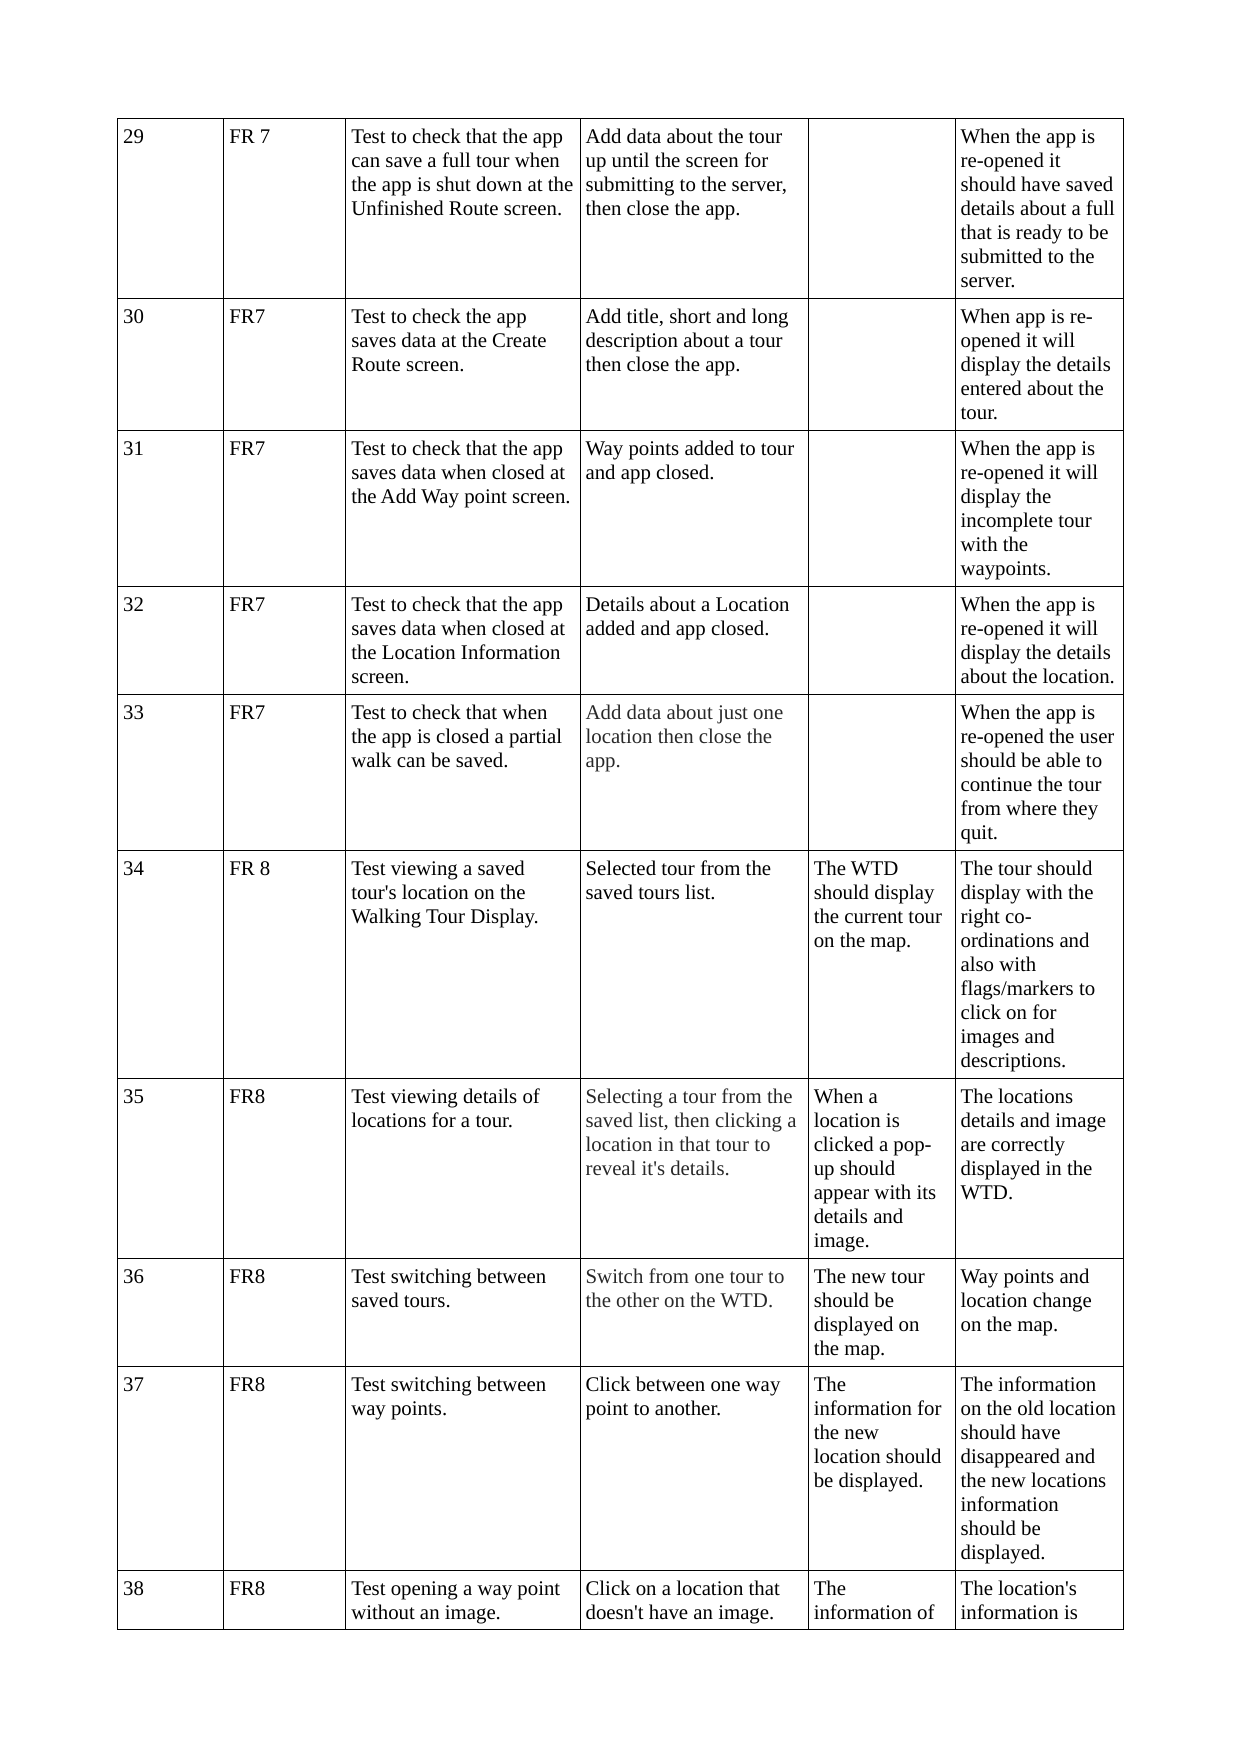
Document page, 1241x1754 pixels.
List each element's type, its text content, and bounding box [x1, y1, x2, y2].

table_cell Test opening a way point without an image. [346, 1571, 580, 1629]
table_cell Test to check that the app saves data when closed at the Location Information screen. [346, 587, 580, 694]
table_cell When the app is re-opened the user should be able to continue the tour from where they quit. [956, 695, 1123, 850]
table_cell The locations details and image are correctly displayed in the WTD. [956, 1079, 1123, 1258]
table_cell Selected tour from the saved tours list. [581, 851, 808, 1078]
table_cell FR7 [224, 587, 345, 694]
table_cell 37 [118, 1367, 223, 1570]
table_cell Details about a Location added and app closed. [581, 587, 808, 694]
table_cell Add data about the tour up until the screen for submitting to the server, then close the app. [581, 119, 808, 298]
table_cell [809, 299, 955, 430]
table_cell FR7 [224, 695, 345, 850]
table_cell Test viewing a saved tour's location on the Walking Tour Display. [346, 851, 580, 1078]
table_cell The location's information is [956, 1571, 1123, 1629]
table_cell When the app is re-opened it should have saved details about a full that is ready to be submitted to the server. [956, 119, 1123, 298]
table_cell 32 [118, 587, 223, 694]
table_cell The information of [809, 1571, 955, 1629]
table_cell 34 [118, 851, 223, 1078]
table_cell FR8 [224, 1259, 345, 1366]
table_cell FR7 [224, 431, 345, 586]
table_cell Click on a location that doesn't have an image. [581, 1571, 808, 1629]
table_cell Way points and location change on the map. [956, 1259, 1123, 1366]
table_cell The WTD should display the current tour on the map. [809, 851, 955, 1078]
table_cell Test viewing details of locations for a tour. [346, 1079, 580, 1258]
table_cell When the app is re-opened it will display the details about the location. [956, 587, 1123, 694]
table_cell Test to check that when the app is closed a partial walk can be saved. [346, 695, 580, 850]
table_cell Test to check that the app can save a full tour when the app is shut down at the Unfinished Route screen. [346, 119, 580, 298]
table_cell [809, 431, 955, 586]
table_cell 38 [118, 1571, 223, 1629]
table_cell FR8 [224, 1079, 345, 1258]
table_cell The tour should display with the right co-ordinations and also with flags/markers to click on for images and descriptions. [956, 851, 1123, 1078]
table_cell 31 [118, 431, 223, 586]
table_cell Test switching between way points. [346, 1367, 580, 1570]
table_cell [809, 695, 955, 850]
table_cell 35 [118, 1079, 223, 1258]
table_cell Test to check that the app saves data when closed at the Add Way point screen. [346, 431, 580, 586]
table_cell 33 [118, 695, 223, 850]
table_cell 36 [118, 1259, 223, 1366]
table_cell FR 8 [224, 851, 345, 1078]
table_cell Add data about just one location then close the app. [581, 695, 808, 850]
table_cell Way points added to tour and app closed. [581, 431, 808, 586]
table_cell FR8 [224, 1571, 345, 1629]
table_cell Click between one way point to another. [581, 1367, 808, 1570]
table_cell Add title, short and long description about a tour then close the app. [581, 299, 808, 430]
table_cell 29 [118, 119, 223, 298]
table_cell 30 [118, 299, 223, 430]
table_cell FR8 [224, 1367, 345, 1570]
table_cell The information on the old location should have disappeared and the new locations information should be displayed. [956, 1367, 1123, 1570]
table_cell FR 7 [224, 119, 345, 298]
table_cell [809, 587, 955, 694]
table_cell Test switching between saved tours. [346, 1259, 580, 1366]
table_cell When the app is re-opened it will display the incomplete tour with the waypoints. [956, 431, 1123, 586]
table_cell Switch from one tour to the other on the WTD. [581, 1259, 808, 1366]
table_cell When app is re-opened it will display the details entered about the tour. [956, 299, 1123, 430]
table_cell [809, 119, 955, 298]
table_cell When a location is clicked a pop-up should appear with its details and image. [809, 1079, 955, 1258]
table_cell The new tour should be displayed on the map. [809, 1259, 955, 1366]
table_cell Selecting a tour from the saved list, then clicking a location in that tour to reveal it's details. [581, 1079, 808, 1258]
table_cell Test to check the app saves data at the Create Route screen. [346, 299, 580, 430]
table_cell FR7 [224, 299, 345, 430]
table_cell The information for the new location should be displayed. [809, 1367, 955, 1570]
